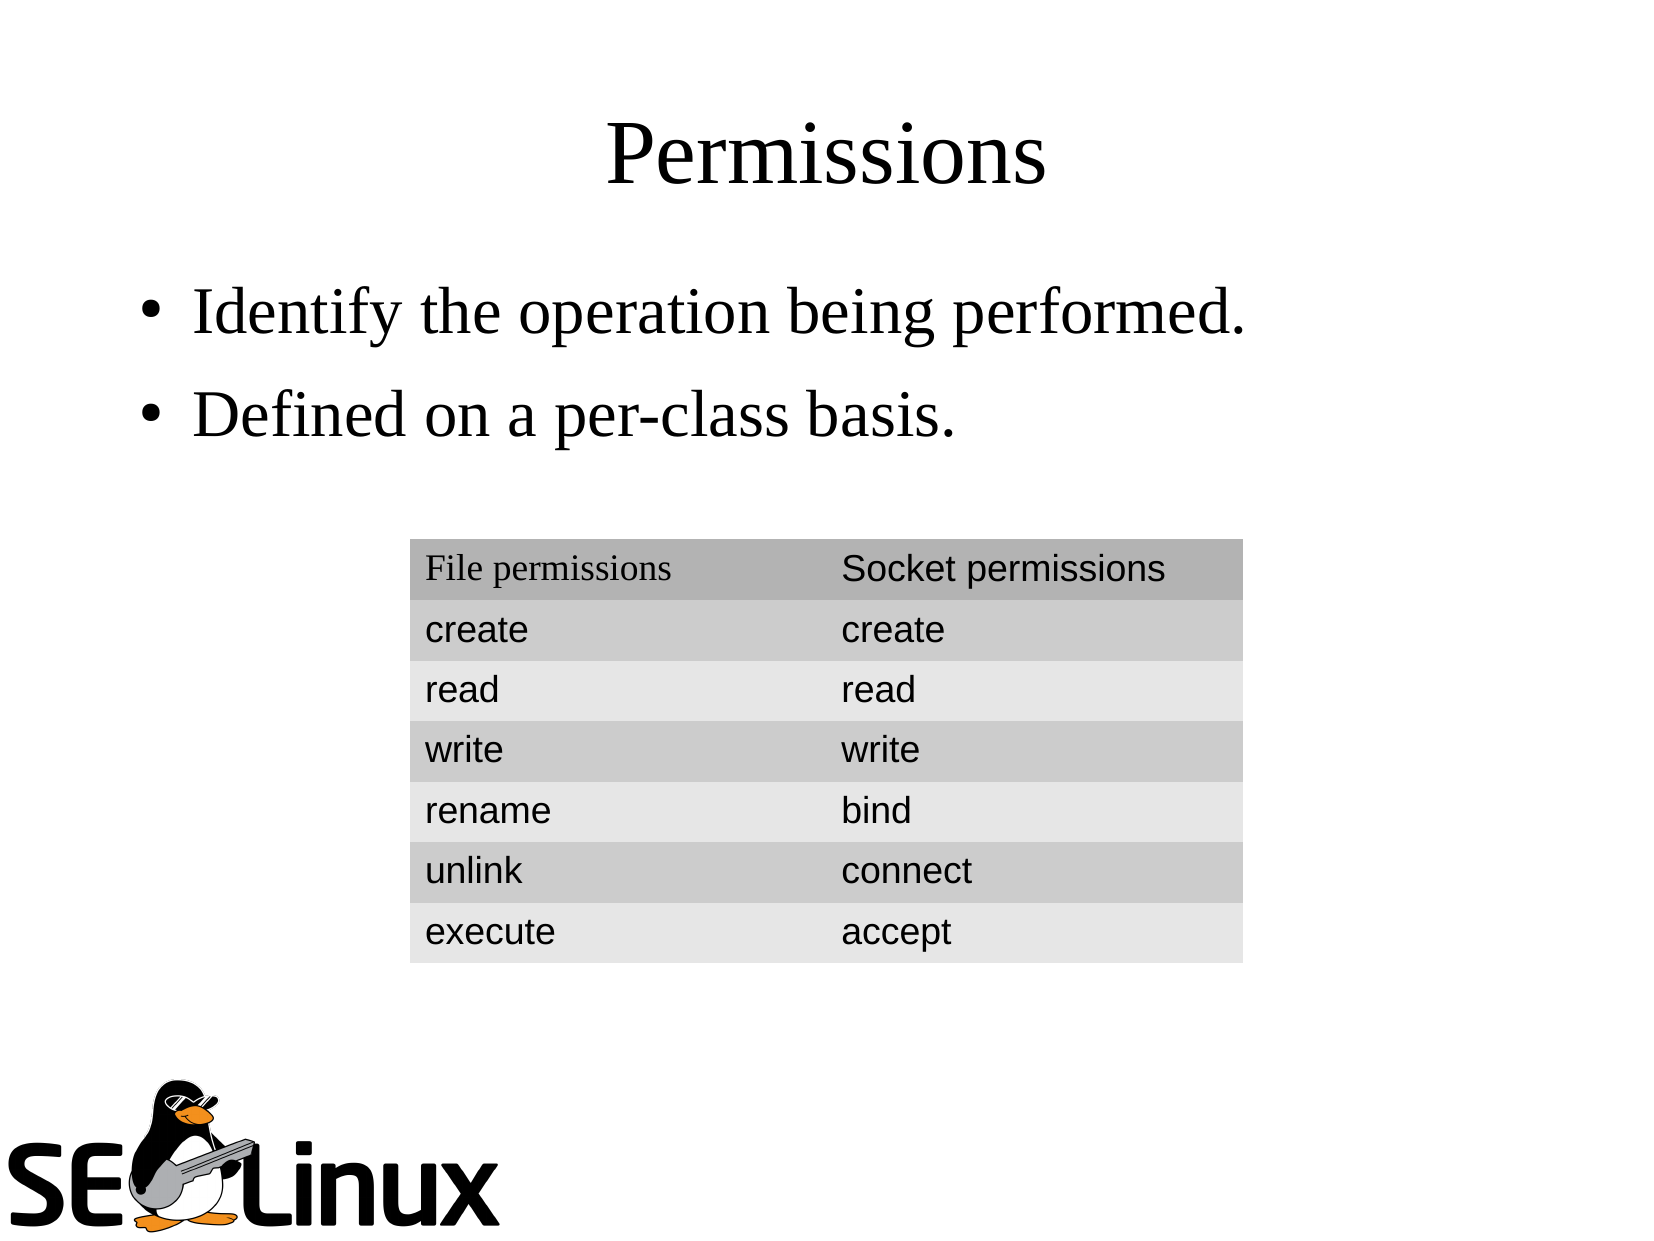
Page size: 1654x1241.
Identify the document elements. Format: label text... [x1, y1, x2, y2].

table_cell write [410, 721, 827, 782]
table_cell create [410, 600, 827, 661]
table_cell unlink [410, 842, 827, 903]
table_cell write [827, 721, 1243, 782]
picture [0, 919, 526, 1241]
table_cell create [827, 600, 1243, 661]
table_header File permissions [410, 539, 827, 600]
table_cell read [410, 661, 827, 721]
table_cell rename [410, 782, 827, 842]
table_cell connect [827, 842, 1243, 903]
title Permissions [82, 49, 1571, 257]
list Identify the operation being performed. Defined on a per-class basis. [121, 273, 1534, 1041]
table_cell execute [410, 903, 827, 963]
table_cell accept [827, 903, 1243, 963]
table_header Socket permissions [827, 539, 1243, 600]
table_cell read [827, 661, 1243, 721]
table_cell bind [827, 782, 1243, 842]
